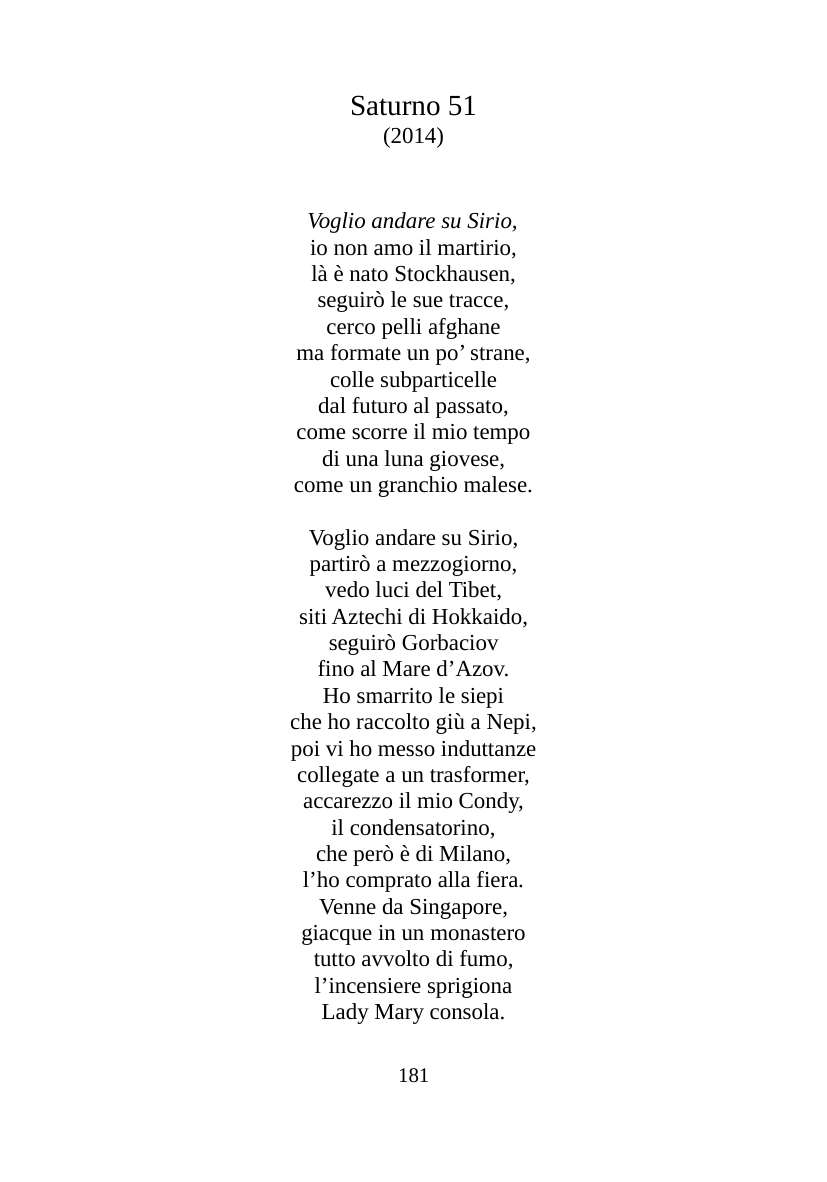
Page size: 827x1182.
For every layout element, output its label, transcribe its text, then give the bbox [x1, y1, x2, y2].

text accarezzo il mio Condy, [88, 787, 738, 814]
text tutto avvolto di fumo, [88, 945, 738, 972]
text come un granchio malese. [88, 471, 738, 497]
text collegate a un trasformer, [88, 761, 738, 787]
text vedo luci del Tibet, [88, 576, 738, 603]
text l’incensiere sprigiona [88, 972, 738, 998]
text siti Aztechi di Hokkaido, [88, 603, 738, 629]
text come scorre il mio tempo [88, 418, 738, 445]
text partirò a mezzogiorno, [88, 550, 738, 576]
text là è nato Stockhausen, [88, 260, 738, 287]
text io non amo il martirio, [88, 234, 738, 260]
text giacque in un monastero [88, 919, 738, 945]
text fino al Mare d’Azov. [88, 656, 738, 682]
text Lady Mary consola. [88, 998, 738, 1024]
text che però è di Milano, [88, 840, 738, 866]
text Ho smarrito le siepi [88, 682, 738, 708]
text Voglio andare su Sirio, [88, 207, 738, 234]
text di una luna giovese, [88, 445, 738, 471]
text ma formate un po’ strane, [88, 339, 738, 366]
text cerco pelli afghane [88, 313, 738, 339]
text Voglio andare su Sirio, [88, 524, 738, 550]
text Saturno 51 (2014) [88, 88, 738, 148]
text seguirò le sue tracce, [88, 287, 738, 313]
text il condensatorino, [88, 814, 738, 840]
text colle subparticelle [88, 366, 738, 392]
text dal futuro al passato, [88, 392, 738, 418]
text poi vi ho messo induttanze [88, 734, 738, 761]
text seguirò Gorbaciov [88, 629, 738, 656]
text l’ho comprato alla fiera. [88, 866, 738, 893]
text che ho raccolto giù a Nepi, [88, 708, 738, 734]
text Venne da Singapore, [88, 893, 738, 919]
